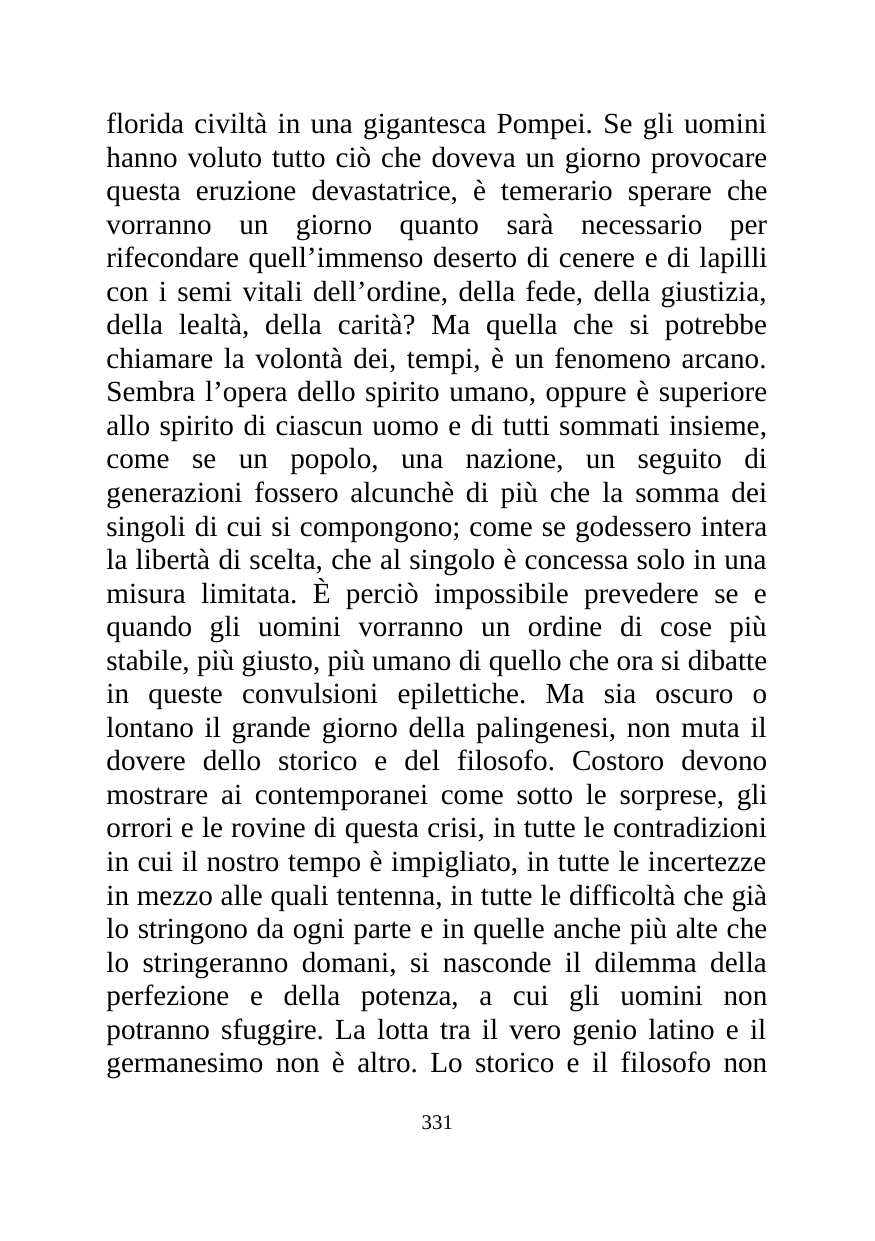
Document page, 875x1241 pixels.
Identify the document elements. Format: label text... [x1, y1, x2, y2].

text florida civiltà in una gigantesca Pompei. Se gli uomini hanno voluto tutto ciò che doveva un giorno provocare questa eruzione devastatrice, è temerario sperare che vorranno un giorno quanto sarà necessario per rifecondare quell’immenso deserto di cenere e di lapilli con i semi vitali dell’ordine, della fede, della giustizia, della lealtà, della carità? Ma quella che si potrebbe chiamare la volontà dei, tempi, è un fenomeno arcano. Sembra l’opera dello spirito umano, oppure è superiore allo spirito di ciascun uomo e di tutti sommati insieme, come se un popolo, una nazione, un seguito di generazioni fossero alcunchè di più che la somma dei singoli di cui si compongono; come se godessero intera la libertà di scelta, che al singolo è concessa solo in una misura limitata. È perciò impossibile prevedere se e quando gli uomini vorranno un ordine di cose più stabile, più giusto, più umano di quello che ora si dibatte in queste convulsioni epilettiche. Ma sia oscuro o lontano il grande giorno della palingenesi, non muta il dovere dello storico e del filosofo. Costoro devono mostrare ai contemporanei come sotto le sorprese, gli orrori e le rovine di questa crisi, in tutte le contradizioni in cui il nostro tempo è impigliato, in tutte le incertezze in mezzo alle quali tentenna, in tutte le difficoltà che già lo stringono da ogni parte e in quelle anche più alte che lo stringeranno domani, si nasconde il dilemma della perfezione e della potenza, a cui gli uomini non potranno sfuggire. La lotta tra il vero genio latino e il germanesimo non è altro. Lo storico e il filosofo non [106, 106, 768, 1079]
